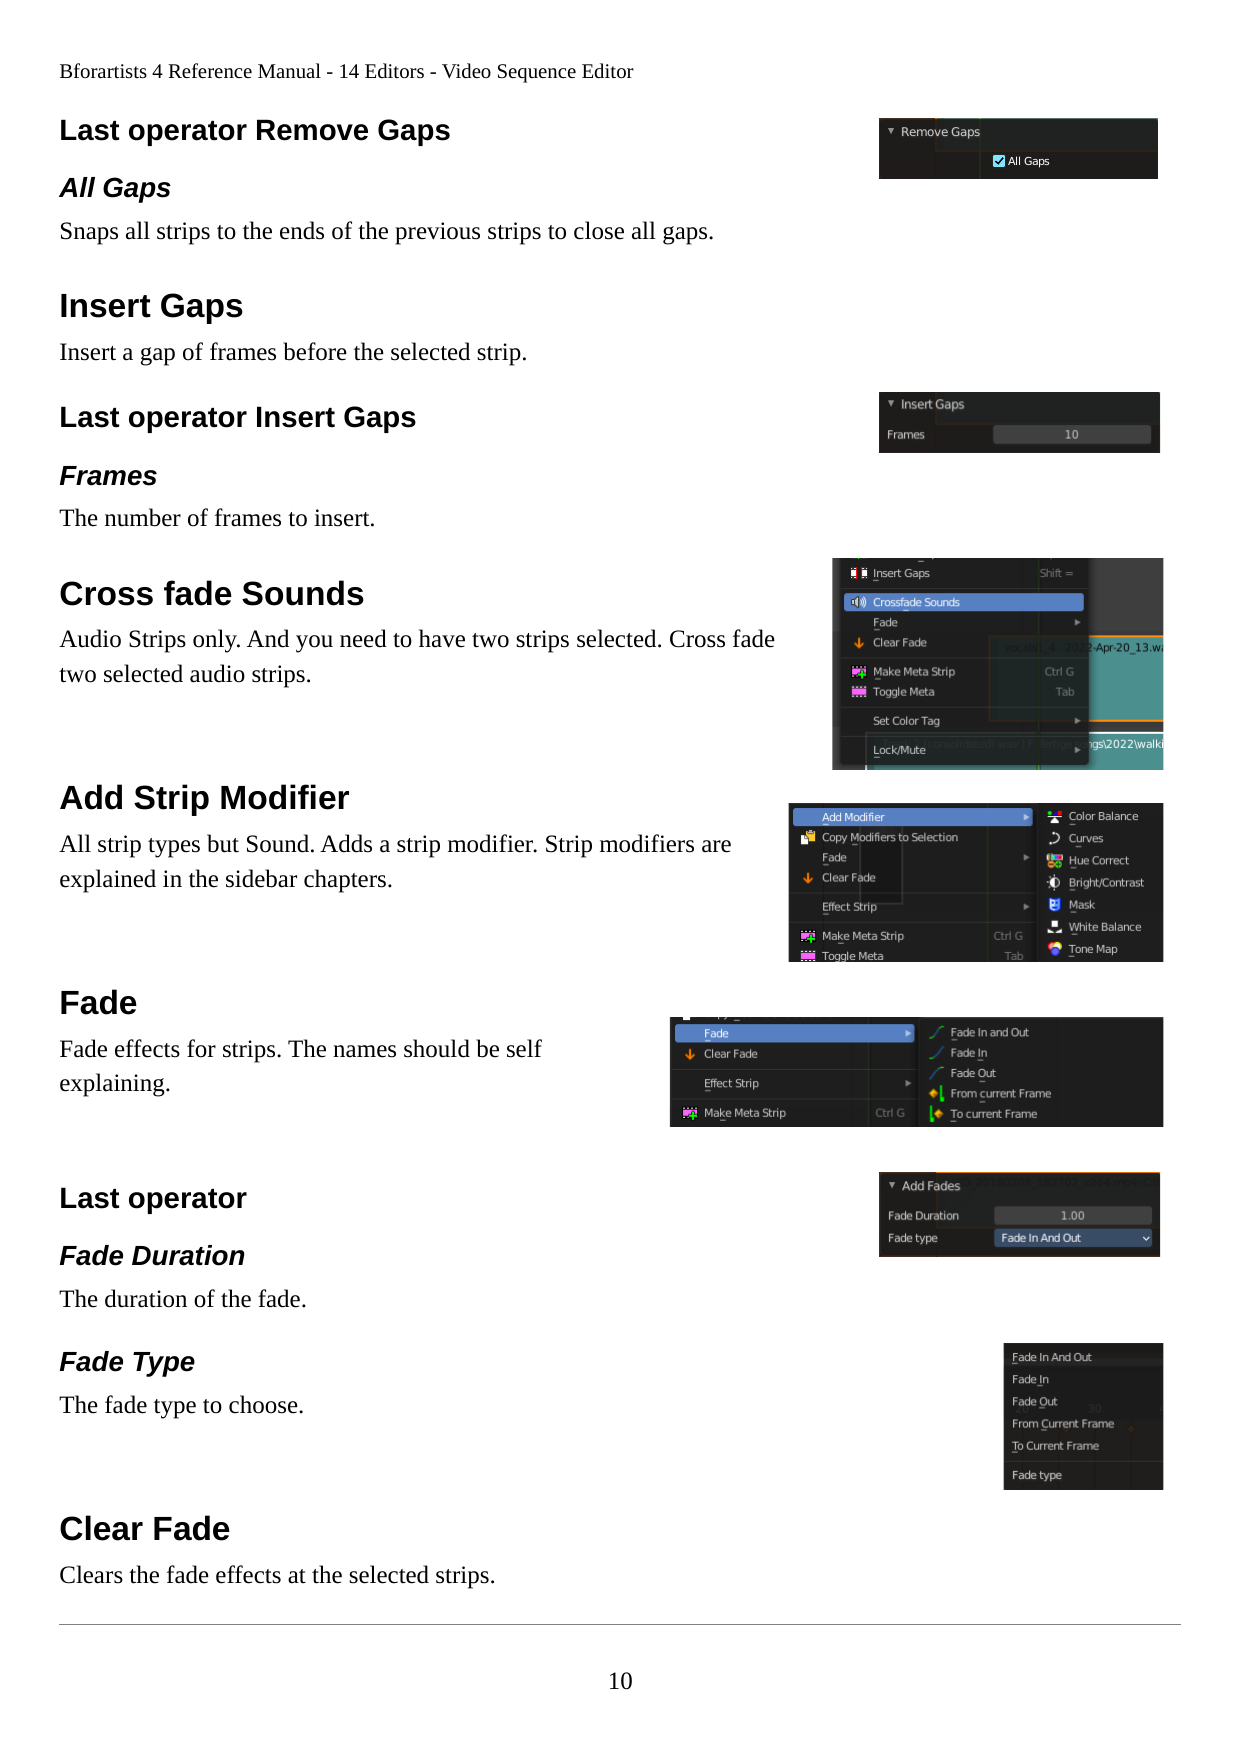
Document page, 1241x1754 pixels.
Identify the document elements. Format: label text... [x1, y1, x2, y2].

picture [879, 1172, 1161, 1257]
text Fade effects for strips. The names should be self explaining. [59, 1034, 669, 1097]
text The number of frames to insert. [59, 503, 1181, 532]
subtitle All Gaps [59, 171, 1181, 203]
subtitle Last operator Remove Gaps [59, 113, 1181, 146]
subtitle [1164, 573, 1181, 612]
subtitle Last operator [59, 1181, 879, 1215]
subtitle Clear Fade [59, 1509, 1181, 1548]
subtitle Cross fade Sounds [59, 573, 832, 612]
subtitle [1161, 400, 1181, 434]
picture [669, 1017, 1164, 1127]
subtitle [1161, 1181, 1181, 1215]
text Insert a gap of frames before the selected strip. [59, 337, 1181, 366]
subtitle Frames [59, 459, 1181, 491]
text Audio Strips only. And you need to have two strips selected. Cross fade two selected audio strips. [59, 624, 832, 688]
subtitle [1164, 1346, 1181, 1377]
text All strip types but Sound. Adds a strip modifier. Strip modifiers are explained in the sidebar chapters. [59, 829, 788, 892]
subtitle Fade Type [59, 1346, 1003, 1377]
text The duration of the fade. [59, 1284, 1181, 1313]
subtitle Fade [59, 983, 1181, 1021]
text [1164, 1390, 1181, 1419]
subtitle Fade Duration [59, 1240, 1181, 1272]
text The fade type to choose. [59, 1390, 1003, 1419]
picture [879, 118, 1158, 179]
text Snaps all strips to the ends of the previous strips to close all gaps. [59, 216, 1181, 244]
subtitle Last operator Insert Gaps [59, 400, 879, 434]
subtitle Add Strip Modifier [59, 778, 1181, 817]
picture [879, 392, 1161, 453]
subtitle Insert Gaps [59, 286, 1181, 324]
text Clears the fade effects at the selected strips. [59, 1560, 1181, 1589]
picture [788, 803, 1164, 962]
picture [832, 558, 1164, 770]
picture [1003, 1343, 1164, 1490]
